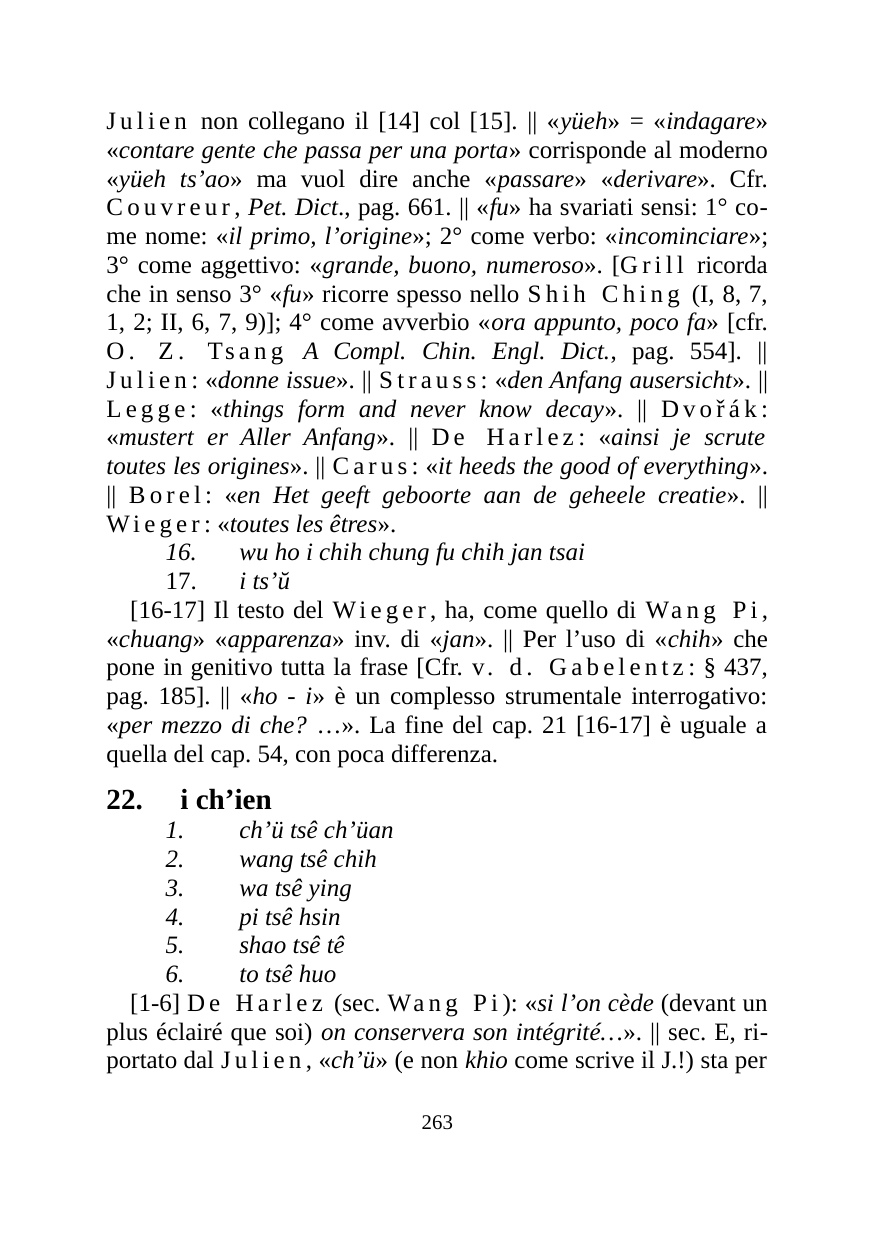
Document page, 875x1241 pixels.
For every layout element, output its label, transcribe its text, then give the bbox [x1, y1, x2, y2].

subtitle 22. i ch’ien [106, 782, 768, 816]
list wu ho i chih chung fu chih jan tsai [165, 537, 768, 566]
list i ts’ŭ [165, 566, 768, 595]
text [16-17] Il testo del Wieger, ha, come quello di Wang Pi, «chuang» «apparenza» inv. di «jan». || Per l’uso di «chih» che pone in genitivo tutta la frase [Cfr. v. d. Gabelentz: § 437, pag. 185]. || «ho - i» è un complesso strumentale interrogativo: «per mezzo di che? …». La fine del cap. 21 [16-17] è uguale a quella del cap. 54, con poca differenza. [106, 595, 768, 767]
list wang tsê chih [165, 844, 768, 873]
list pi tsê hsin [165, 902, 768, 931]
text [1-6] De Harlez (sec. Wang Pi): «si l’on cède (devant un plus éclairé que soi) on conservera son intégrité…». || sec. E, ri­portato dal Julien, «ch’ü» (e non khio come scrive il J.!) sta per [106, 988, 768, 1074]
text Julien non collegano il [14] col [15]. || «yüeh» = «indagare» «contare gente che passa per una porta» corrisponde al moderno «yüeh ts’ao» ma vuol dire anche «passare» «derivare». Cfr. Couvreur, Pet. Dict., pag. 661. || «fu» ha svariati sensi: 1° co­me nome: «il primo, l’origine»; 2° come verbo: «incominciare»; 3° come aggettivo: «grande, buono, numeroso». [Grill ricorda che in senso 3° «fu» ricorre spesso nello Shih Ching (I, 8, 7, 1, 2; II, 6, 7, 9)]; 4° come avverbio «ora appunto, poco fa» [cfr. O. Z. Tsang A Compl. Chin. Engl. Dict., pag. 554]. || Julien: «donne issue». || Strauss: «den Anfang ausersicht». || Legge: «things form and never know decay». || Dvořák: «mustert er Aller Anfang». || De Harlez: «ainsi je scrute toutes les origines». || Carus: «it heeds the good of everything». || Borel: «en Het geeft geboorte aan de geheele creatie». || Wieger: «toutes les êtres». [106, 106, 768, 537]
list wa tsê ying [165, 873, 768, 902]
list to tsê huo [165, 959, 768, 988]
list ch’ü tsê ch’üan [165, 816, 768, 844]
list shao tsê tê [165, 931, 768, 959]
